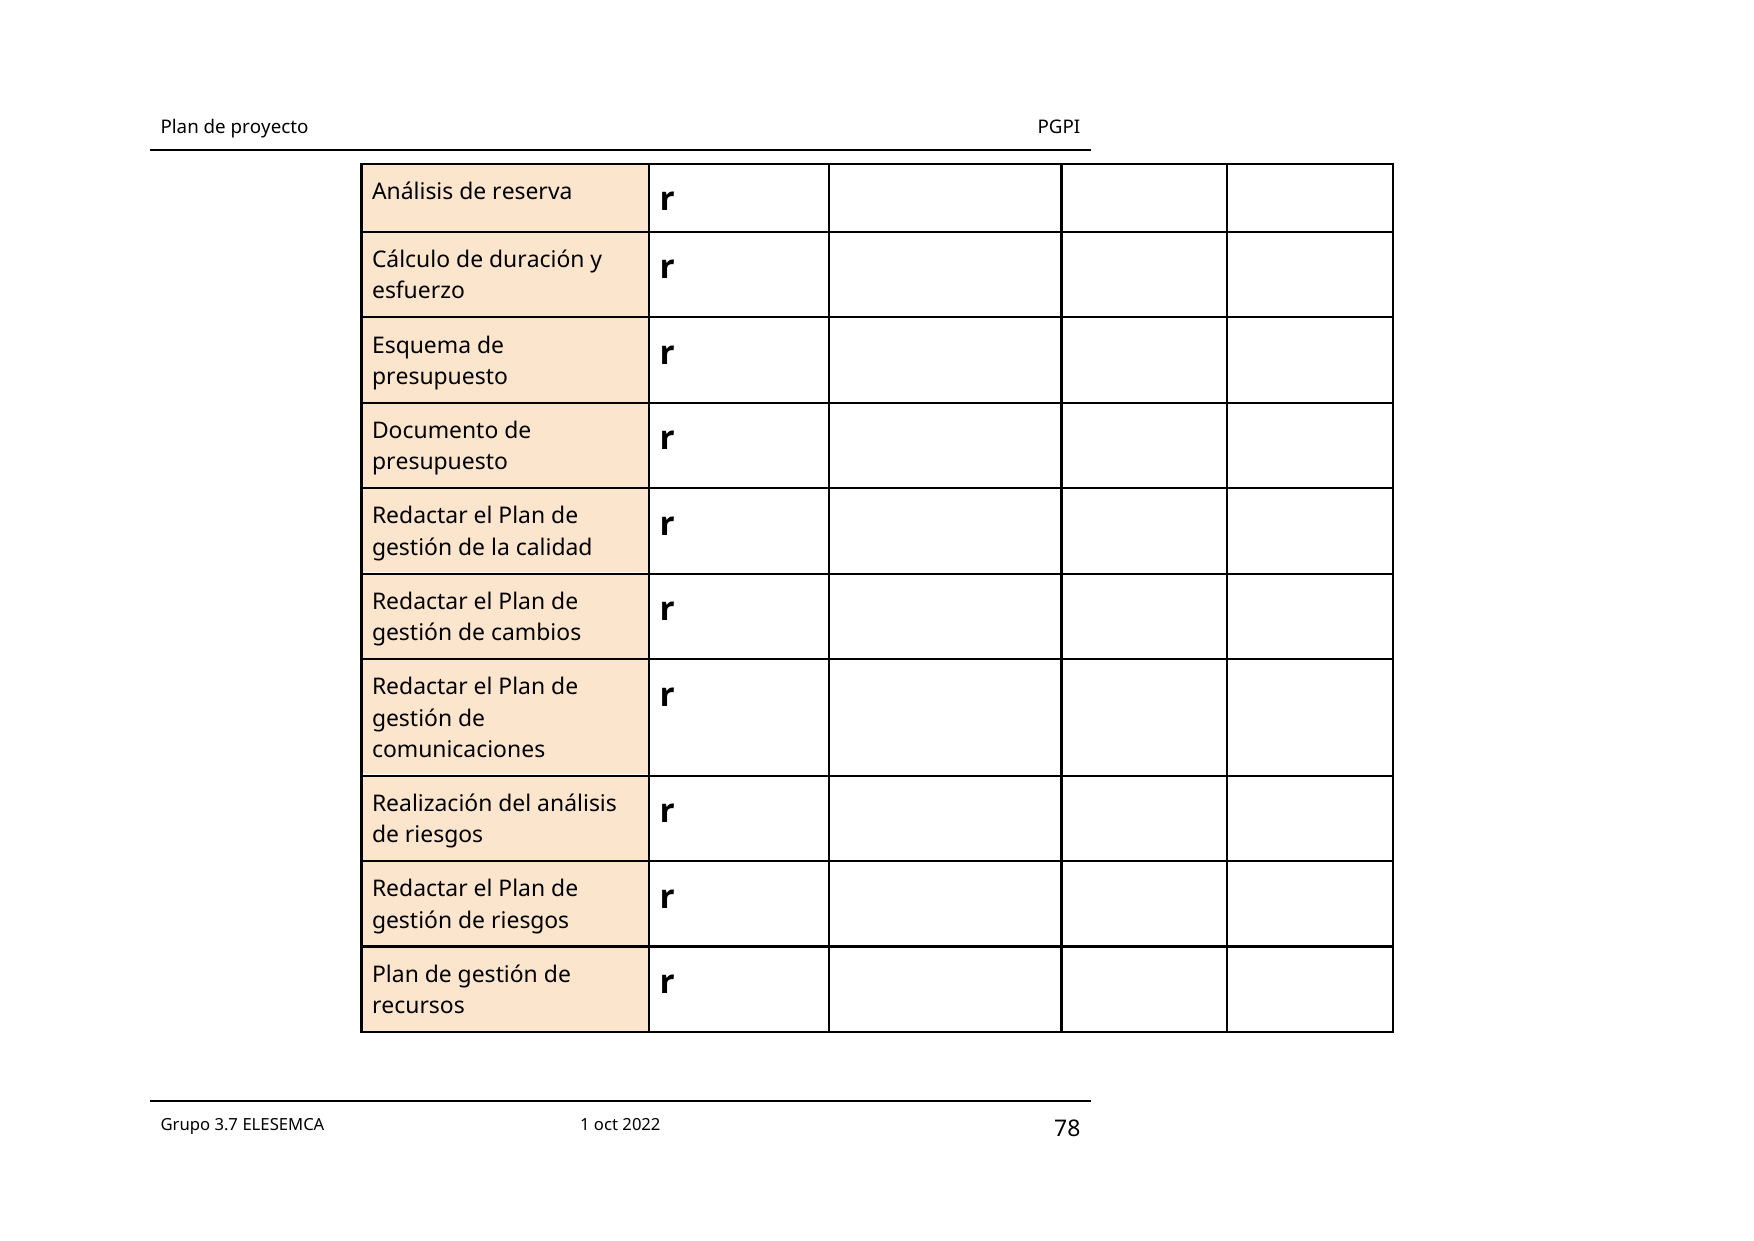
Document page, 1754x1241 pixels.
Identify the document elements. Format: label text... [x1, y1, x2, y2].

table_cell [1063, 948, 1226, 1031]
table_cell [1063, 660, 1226, 774]
table_cell [1228, 862, 1392, 945]
table_cell [1228, 165, 1392, 231]
table_cell r [650, 777, 828, 860]
table_cell [1063, 165, 1226, 231]
table_cell [1228, 318, 1392, 402]
table_cell r [650, 318, 828, 402]
table_cell [1228, 233, 1392, 316]
table_cell r [650, 233, 828, 316]
table_cell [830, 948, 1060, 1031]
table_cell Redactar el Plan de gestión de comunicaciones [363, 660, 648, 774]
table_cell r [650, 404, 828, 487]
table_cell [830, 575, 1060, 658]
table_cell r [650, 948, 828, 1031]
table_cell [1063, 575, 1226, 658]
table_cell [1228, 660, 1392, 774]
table_cell [1063, 318, 1226, 402]
table_cell Documento de presupuesto [363, 404, 648, 487]
table_cell [830, 862, 1060, 945]
table_cell [1063, 777, 1226, 860]
table_cell [830, 404, 1060, 487]
table_cell Redactar el Plan de gestión de cambios [363, 575, 648, 658]
table_cell [1063, 404, 1226, 487]
table_cell Redactar el Plan de gestión de la calidad [363, 489, 648, 572]
table_cell [830, 777, 1060, 860]
table_cell [1228, 404, 1392, 487]
table_cell Plan de gestión de recursos [363, 948, 648, 1031]
table_cell [1228, 489, 1392, 572]
table_cell Realización del análisis de riesgos [363, 777, 648, 860]
table_cell [1228, 777, 1392, 860]
table_cell [1063, 233, 1226, 316]
table_cell r [650, 165, 828, 231]
table_cell Esquema de presupuesto [363, 318, 648, 402]
table_cell [830, 165, 1060, 231]
table_cell [830, 660, 1060, 774]
table_cell Análisis de reserva [363, 165, 648, 231]
table_cell [1228, 948, 1392, 1031]
table_cell [830, 318, 1060, 402]
table_cell r [650, 489, 828, 572]
table_cell r [650, 660, 828, 774]
table_cell [1228, 575, 1392, 658]
table_cell r [650, 575, 828, 658]
table_cell r [650, 862, 828, 945]
table_cell [830, 233, 1060, 316]
table_cell [1063, 862, 1226, 945]
table_cell [1063, 489, 1226, 572]
table_cell Redactar el Plan de gestión de riesgos [363, 862, 648, 945]
table_cell Cálculo de duración y esfuerzo [363, 233, 648, 316]
table_cell [830, 489, 1060, 572]
